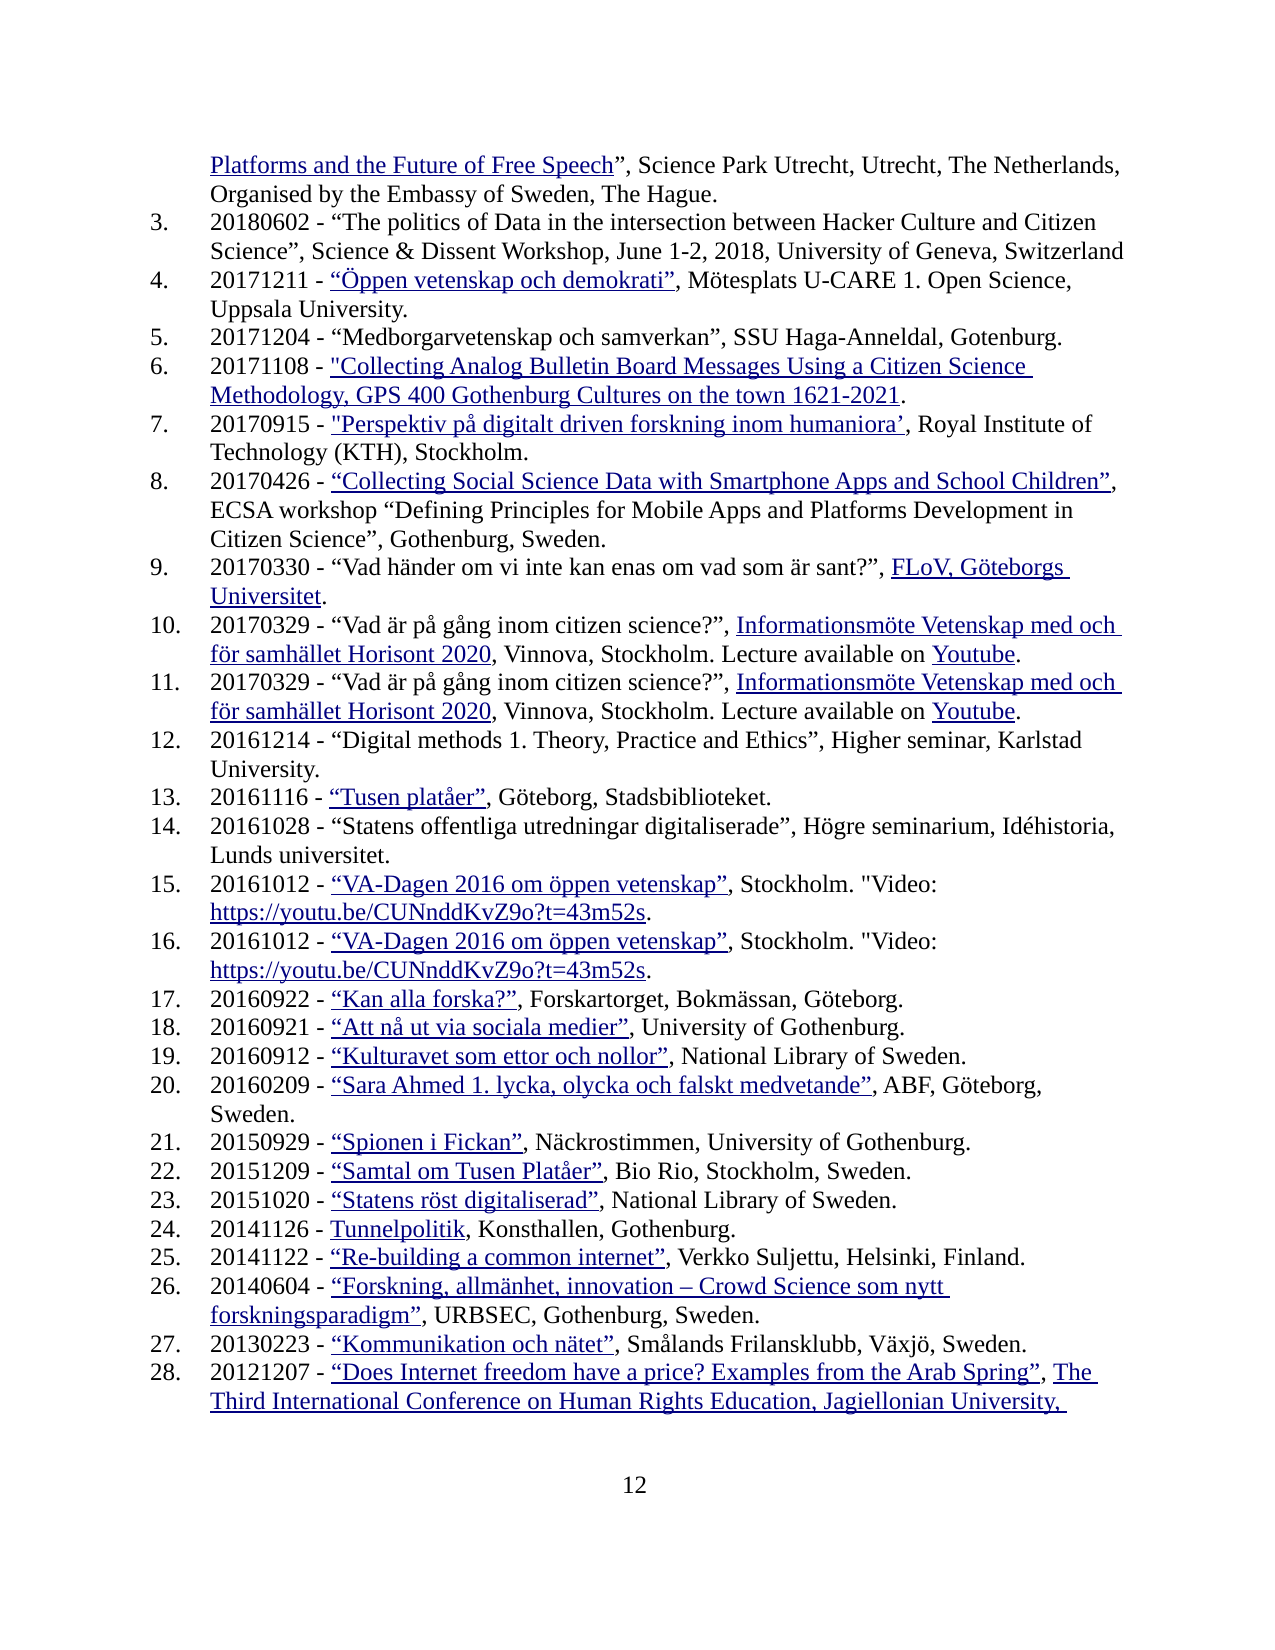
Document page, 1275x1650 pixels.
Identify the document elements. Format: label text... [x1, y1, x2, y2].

list 20161012 - “VA-Dagen 2016 om öppen vetenskap”, Stockholm. "Video: https://youtu.be/CUNnddKvZ9o?t=43m52s. [150, 926, 1125, 984]
list 20171204 - “Medborgarvetenskap och samverkan”, SSU Haga-Anneldal, Gotenburg. [150, 322, 1125, 351]
list 20170329 - “Vad är på gång inom citizen science?”, Informationsmöte Vetenskap med och för samhället Horisont 2020, Vinnova, Stockholm. Lecture available on Youtube. [150, 610, 1125, 667]
list 20161214 - “Digital methods 1. Theory, Practice and Ethics”, Higher seminar, Karlstad University. [150, 725, 1125, 782]
list 20171108 - "Collecting Analog Bulletin Board Messages Using a Citizen Science Methodology, GPS 400 Gothenburg Cultures on the town 1621-2021. [150, 351, 1125, 409]
list 20151209 - “Samtal om Tusen Platåer”, Bio Rio, Stockholm, Sweden. [150, 1156, 1125, 1185]
list 20121207 - “Does Internet freedom have a price? Examples from the Arab Spring”, The Third International Conference on Human Rights Education, Jagiellonian University, [150, 1357, 1125, 1415]
list 20170329 - “Vad är på gång inom citizen science?”, Informationsmöte Vetenskap med och för samhället Horisont 2020, Vinnova, Stockholm. Lecture available on Youtube. [150, 667, 1125, 725]
list 20160921 - “Att nå ut via sociala medier”, University of Gothenburg. [150, 1012, 1125, 1041]
list 20161028 - “Statens offentliga utredningar digitaliserade”, Högre seminarium, Idéhistoria, Lunds universitet. [150, 811, 1125, 869]
list 20160209 - “Sara Ahmed 1. lycka, olycka och falskt medvetande”, ABF, Göteborg, Sweden. [150, 1070, 1125, 1127]
list 20160922 - “Kan alla forska?”, Forskartorget, Bokmässan, Göteborg. [150, 984, 1125, 1012]
list 20141126 - Tunnelpolitik, Konsthallen, Gothenburg. [150, 1214, 1125, 1242]
list 20170330 - “Vad händer om vi inte kan enas om vad som är sant?”, FLoV, Göteborgs Universitet. [150, 552, 1125, 610]
list 20141122 - “Re-building a common internet”, Verkko Suljettu, Helsinki, Finland. [150, 1242, 1125, 1271]
list 20170915 - "Perspektiv på digitalt driven forskning inom humaniora’, Royal Institute of Technology (KTH), Stockholm. [150, 409, 1125, 466]
list 20160912 - “Kulturavet som ettor och nollor”, National Library of Sweden. [150, 1041, 1125, 1070]
list 20171211 - “Öppen vetenskap och demokrati”, Mötesplats U-CARE 1. Open Science, Uppsala University. [150, 265, 1125, 322]
list 20130223 - “Kommunikation och nätet”, Smålands Frilansklubb, Växjö, Sweden. [150, 1329, 1125, 1357]
list 20180602 - “The politics of Data in the intersection between Hacker Culture and Citizen Science”, Science & Dissent Workshop, June 1-2, 2018, University of Geneva, Switzerland [150, 207, 1125, 265]
list Platforms and the Future of Free Speech”, Science Park Utrecht, Utrecht, The Netherlands, Organised by the Embassy of Sweden, The Hague. [150, 150, 1125, 207]
list 20170426 - “Collecting Social Science Data with Smartphone Apps and School Children”, ECSA workshop “Defining Principles for Mobile Apps and Platforms Development in Citizen Science”, Gothenburg, Sweden. [150, 466, 1125, 552]
list 20150929 - “Spionen i Fickan”, Näckrostimmen, University of Gothenburg. [150, 1127, 1125, 1156]
list 20161012 - “VA-Dagen 2016 om öppen vetenskap”, Stockholm. "Video: https://youtu.be/CUNnddKvZ9o?t=43m52s. [150, 869, 1125, 926]
list 20151020 - “Statens röst digitaliserad”, National Library of Sweden. [150, 1185, 1125, 1214]
list 20161116 - “Tusen platåer”, Göteborg, Stadsbiblioteket. [150, 782, 1125, 811]
list 20140604 - “Forskning, allmänhet, innovation – Crowd Science som nytt forskningsparadigm”, URBSEC, Gothenburg, Sweden. [150, 1271, 1125, 1329]
